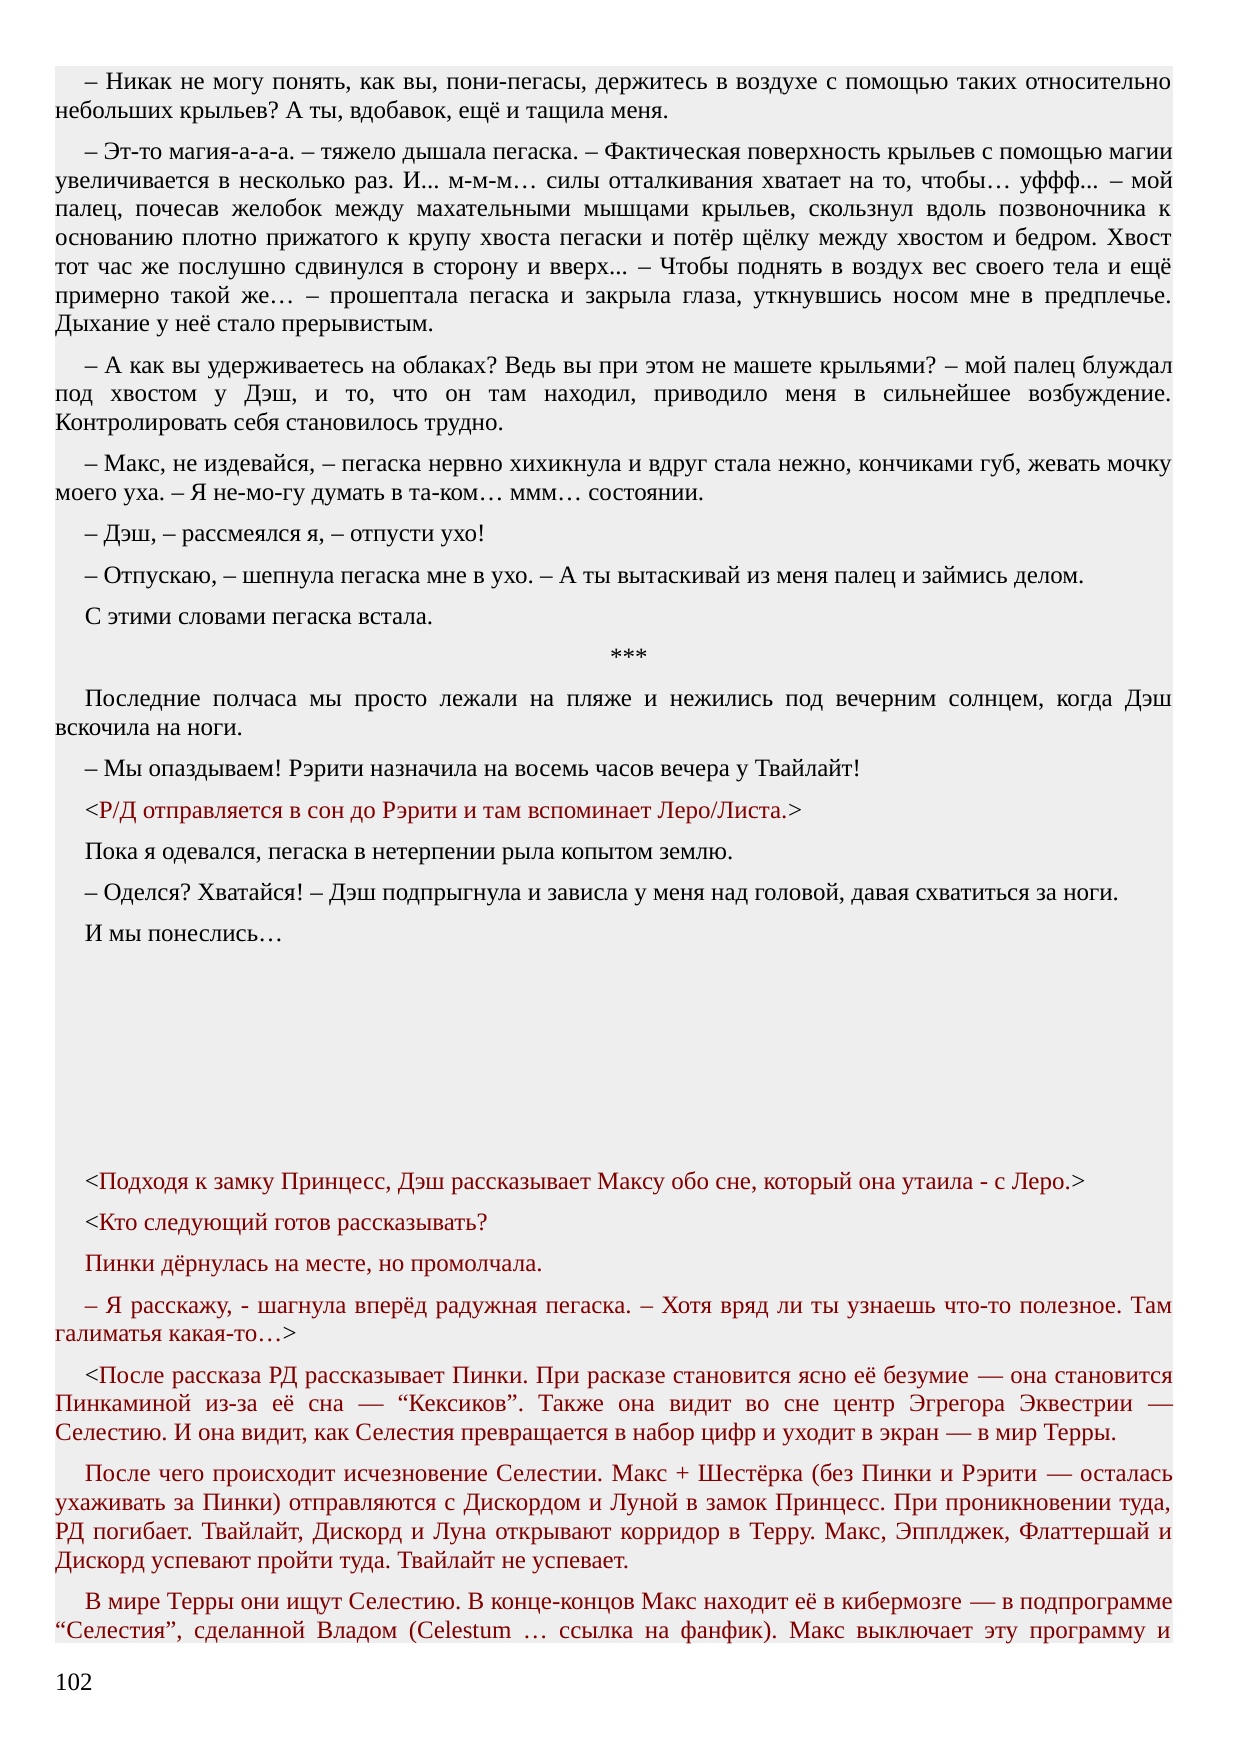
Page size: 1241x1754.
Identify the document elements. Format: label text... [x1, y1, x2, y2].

text Последние полчаса мы просто лежали на пляже и нежились под вечерним солнцем, когда Дэш вскочила на ноги. [55, 683, 1173, 741]
text – Отпускаю, – шепнула пегаска мне в ухо. – А ты вытаскивай из меня палец и займись делом. [55, 560, 1173, 588]
text – Эт-то магия-а-а-а. – тяжело дышала пегаска. – Фактическая поверхность крыльев с помощью магии увеличивается в несколько раз. И... м-м-м… силы отталкивания хватает на то, чтобы… уффф... – мой палец, почесав желобок между махательными мышцами крыльев, скользнул вдоль позвоночника к основанию плотно прижатого к крупу хвоста пегаски и потёр щёлку между хвостом и бедром. Хвост тот час же послушно сдвинулся в сторону и вверх... – Чтобы поднять в воздух вес своего тела и ещё примерно такой же… – прошептала пегаска и закрыла глаза, уткнувшись носом мне в предплечье. Дыхание у неё стало прерывистым. [55, 136, 1173, 337]
text Пока я одевался, пегаска в нетерпении рыла копытом землю. [55, 836, 1173, 865]
text – Мы опаздываем! Рэрити назначила на восемь часов вечера у Твайлайт! [55, 753, 1173, 782]
text С этими словами пегаска встала. [55, 601, 1173, 630]
text – Я расскажу, - шагнула вперёд радужная пегаска. – Хотя вряд ли ты узнаешь что-то полезное. Там галиматья какая-то…> [55, 1290, 1173, 1347]
text <Кто следующий готов рассказывать? [55, 1207, 1173, 1236]
text – Макс, не издевайся, – пегаска нервно хихикнула и вдруг стала нежно, кончиками губ, жевать мочку моего уха. – Я не-мо-гу думать в та-ком… ммм… состоянии. [55, 448, 1173, 506]
text – Оделся? Хватайся! – Дэш подпрыгнула и зависла у меня над головой, давая схватиться за ноги. [55, 877, 1173, 906]
text *** [55, 642, 1173, 671]
text И мы понеслись… [55, 918, 1173, 947]
text <После рассказа РД рассказывает Пинки. При расказе становится ясно её безумие — она становится Пинкаминой из-за её сна — “Кексиков”. Также она видит во сне центр Эгрегора Эквестрии — Селестию. И она видит, как Селестия превращается в набор цифр и уходит в экран — в мир Терры. [55, 1360, 1173, 1446]
text Пинки дёрнулась на месте, но промолчала. [55, 1248, 1173, 1277]
text <Подходя к замку Принцесс, Дэш рассказывает Максу обо сне, который она утаила - с Леро.> [55, 1166, 1173, 1195]
text В мире Терры они ищут Селестию. В конце-концов Макс находит её в кибермозге — в подпрограмме “Селестия”, сделанной Владом (Celestum … ссылка на фанфик). Макс выключает эту программу и [55, 1586, 1173, 1643]
text – Дэш, – рассмеялся я, – отпусти ухо! [55, 518, 1173, 547]
text <Р/Д отправляется в сон до Рэрити и там вспоминает Леро/Листа.> [55, 795, 1173, 823]
text – Никак не могу понять, как вы, пони-пегасы, держитесь в воздухе с помощью таких относительно небольших крыльев? А ты, вдобавок, ещё и тащила меня. [55, 66, 1173, 123]
text – А как вы удерживаетесь на облаках? Ведь вы при этом не машете крыльями? – мой палец блуждал под хвостом у Дэш, и то, что он там находил, приводило меня в сильнейшее возбуждение. Контролировать себя становилось трудно. [55, 350, 1173, 436]
text После чего происходит исчезновение Селестии. Макс + Шестёрка (без Пинки и Рэрити — осталась ухаживать за Пинки) отправляются с Дискордом и Луной в замок Принцесс. При проникновении туда, РД погибает. Твайлайт, Дискорд и Луна открывают корридор в Терру. Макс, Эпплджек, Флаттершай и Дискорд успевают пройти туда. Твайлайт не успевает. [55, 1458, 1173, 1573]
